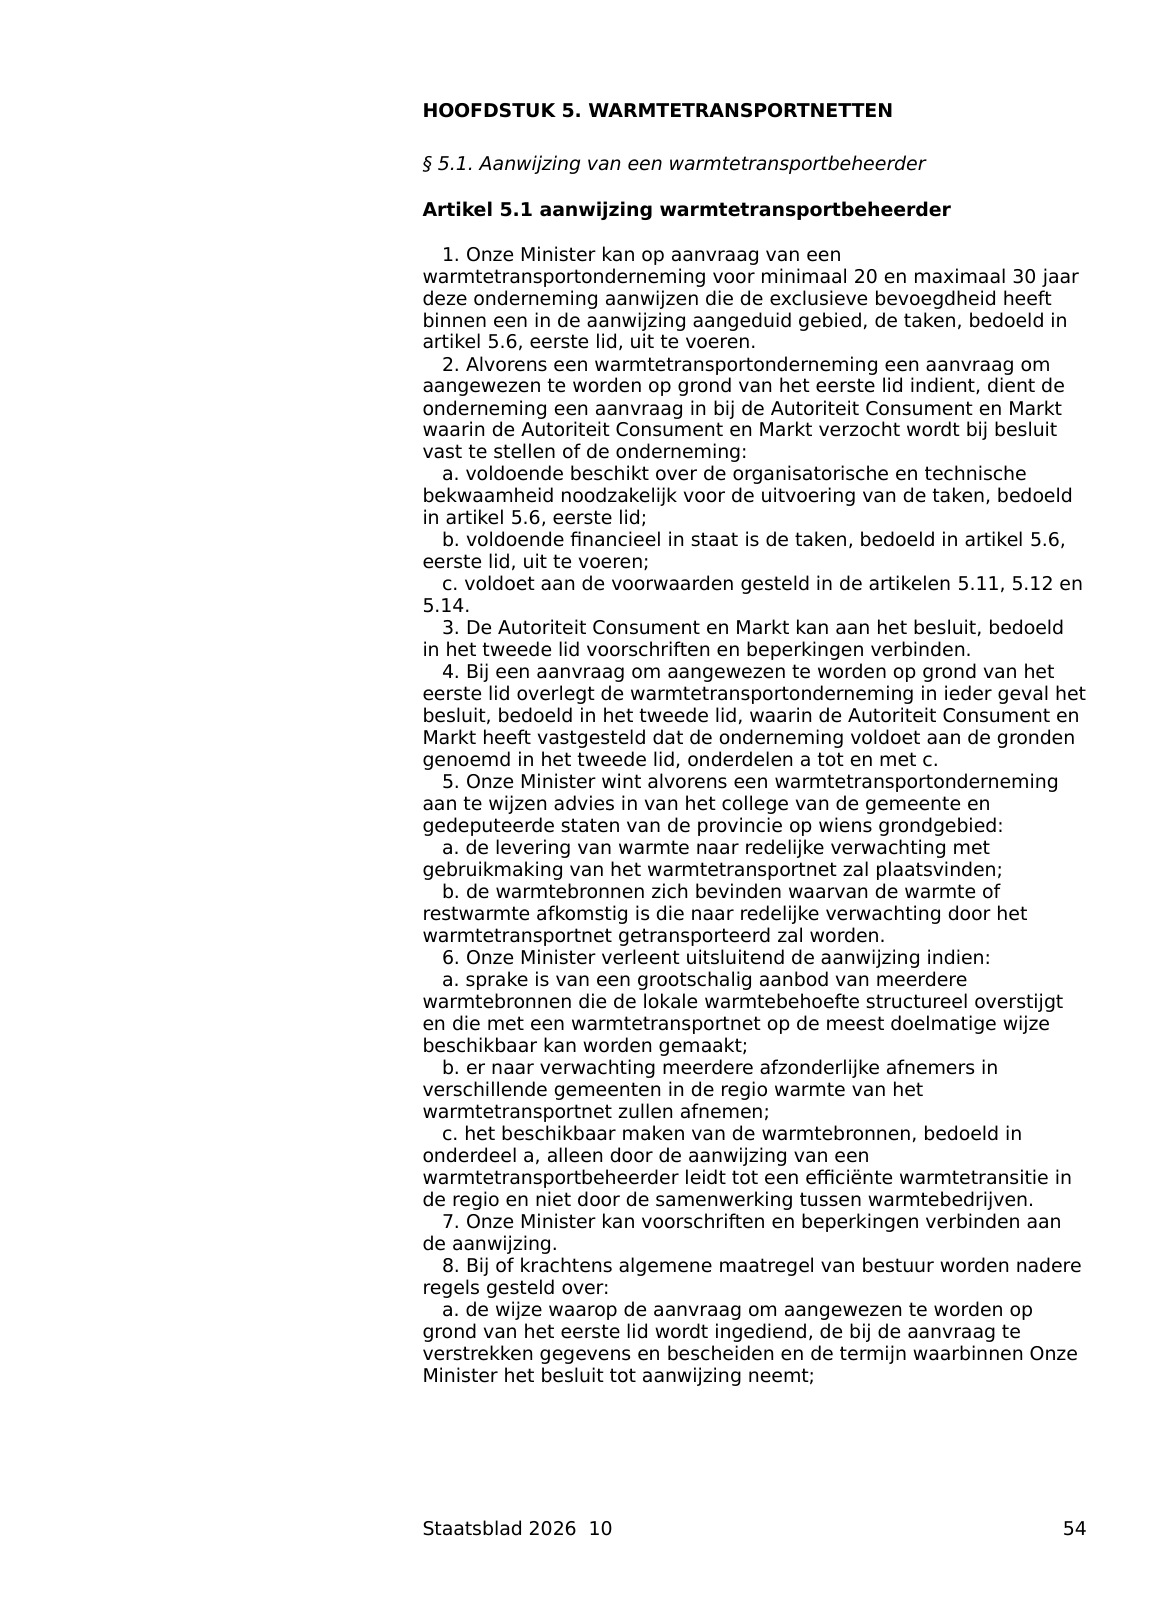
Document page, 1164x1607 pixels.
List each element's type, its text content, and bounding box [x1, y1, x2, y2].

subtitle Artikel 5.1 aanwijzing warmtetransportbeheerder [422, 199, 1087, 221]
text a. de levering van warmte naar redelijke verwachting met gebruikmaking van het warmtetransportnet zal plaatsvinden; [422, 837, 1087, 881]
text 6. Onze Minister verleent uitsluitend de aanwijzing indien: [422, 947, 1087, 969]
subtitle HOOFDSTUK 5. WARMTETRANSPORTNETTEN [422, 100, 1087, 122]
text b. er naar verwachting meerdere afzonderlijke afnemers in verschillende gemeenten in de regio warmte van het warmtetransportnet zullen afnemen; [422, 1057, 1087, 1123]
text 1. Onze Minister kan op aanvraag van een warmtetransportonderneming voor minimaal 20 en maximaal 30 jaar deze onderneming aanwijzen die de exclusieve bevoegdheid heeft binnen een in de aanwijzing aangeduid gebied, de taken, bedoeld in artikel 5.6, eerste lid, uit te voeren. [422, 243, 1087, 353]
text c. het beschikbaar maken van de warmtebronnen, bedoeld in onderdeel a, alleen door de aanwijzing van een warmtetransportbeheerder leidt tot een efficiënte warmtetransitie in de regio en niet door de samenwerking tussen warmtebedrijven. [422, 1123, 1087, 1211]
text b. de warmtebronnen zich bevinden waarvan de warmte of restwarmte afkomstig is die naar redelijke verwachting door het warmtetransportnet getransporteerd zal worden. [422, 881, 1087, 947]
text a. voldoende beschikt over de organisatorische en technische bekwaamheid noodzakelijk voor de uitvoering van de taken, bedoeld in artikel 5.6, eerste lid; [422, 463, 1087, 529]
text a. sprake is van een grootschalig aanbod van meerdere warmtebronnen die de lokale warmtebehoefte structureel overstijgt en die met een warmtetransportnet op de meest doelmatige wijze beschikbaar kan worden gemaakt; [422, 969, 1087, 1057]
text c. voldoet aan de voorwaarden gesteld in de artikelen 5.11, 5.12 en 5.14. [422, 573, 1087, 617]
text 2. Alvorens een warmtetransportonderneming een aanvraag om aangewezen te worden op grond van het eerste lid indient, dient de onderneming een aanvraag in bij de Autoriteit Consument en Markt waarin de Autoriteit Consument en Markt verzocht wordt bij besluit vast te stellen of de onderneming: [422, 353, 1087, 463]
subtitle § 5.1. Aanwijzing van een warmtetransportbeheerder [422, 152, 1087, 174]
text 8. Bij of krachtens algemene maatregel van bestuur worden nadere regels gesteld over: [422, 1254, 1087, 1298]
text a. de wijze waarop de aanvraag om aangewezen te worden op grond van het eerste lid wordt ingediend, de bij de aanvraag te verstrekken gegevens en bescheiden en de termijn waarbinnen Onze Minister het besluit tot aanwijzing neemt; [422, 1298, 1087, 1386]
text b. voldoende financieel in staat is de taken, bedoeld in artikel 5.6, eerste lid, uit te voeren; [422, 529, 1087, 573]
text 3. De Autoriteit Consument en Markt kan aan het besluit, bedoeld in het tweede lid voorschriften en beperkingen verbinden. [422, 617, 1087, 661]
text 5. Onze Minister wint alvorens een warmtetransportonderneming aan te wijzen advies in van het college van de gemeente en gedeputeerde staten van de provincie op wiens grondgebied: [422, 771, 1087, 837]
text 7. Onze Minister kan voorschriften en beperkingen verbinden aan de aanwijzing. [422, 1211, 1087, 1254]
text 4. Bij een aanvraag om aangewezen te worden op grond van het eerste lid overlegt de warmtetransportonderneming in ieder geval het besluit, bedoeld in het tweede lid, waarin de Autoriteit Consument en Markt heeft vastgesteld dat de onderneming voldoet aan de gronden genoemd in het tweede lid, onderdelen a tot en met c. [422, 661, 1087, 771]
